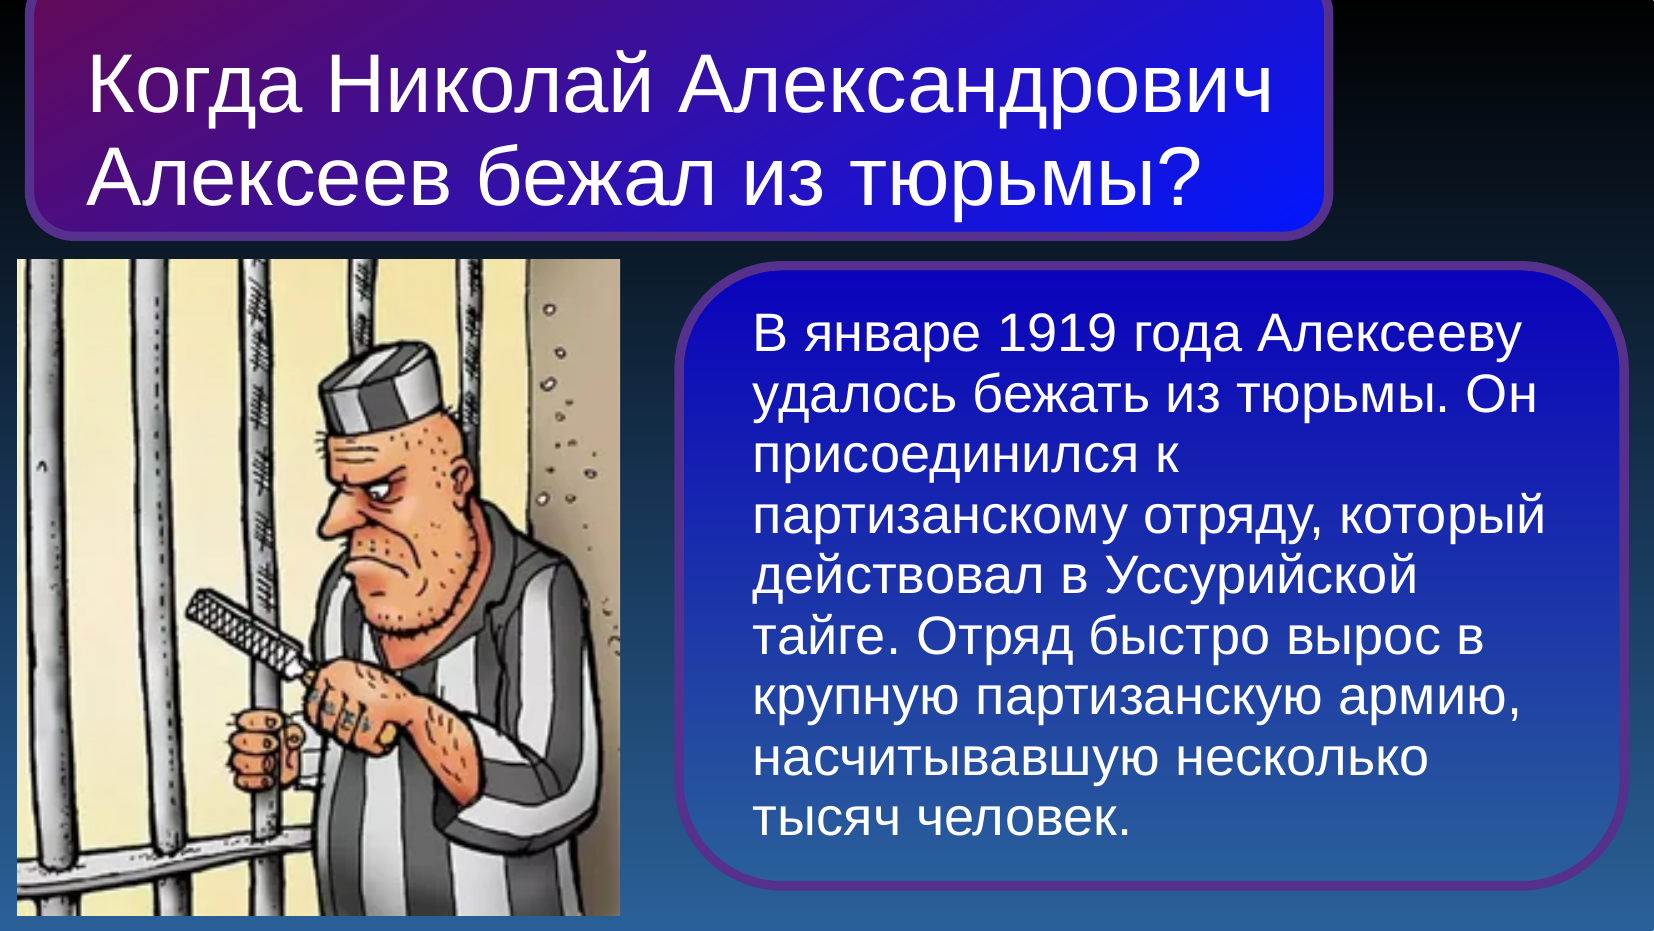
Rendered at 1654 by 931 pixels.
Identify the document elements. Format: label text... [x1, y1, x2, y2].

text_box В январе 1919 года Алексееву удалось бежать из тюрьмы. Он присоединился к партизанскому отряду, который действовал в Уссурийской тайге. Отряд быстро вырос в крупную партизанскую армию, насчитывавшую несколько тысяч человек. [738, 295, 1565, 855]
text_box Когда Николай Александрович Алексеев бежал из тюрьмы? [71, 29, 1595, 231]
text_box [679, 265, 1625, 886]
picture [17, 259, 621, 916]
text_box [29, 0, 1329, 237]
